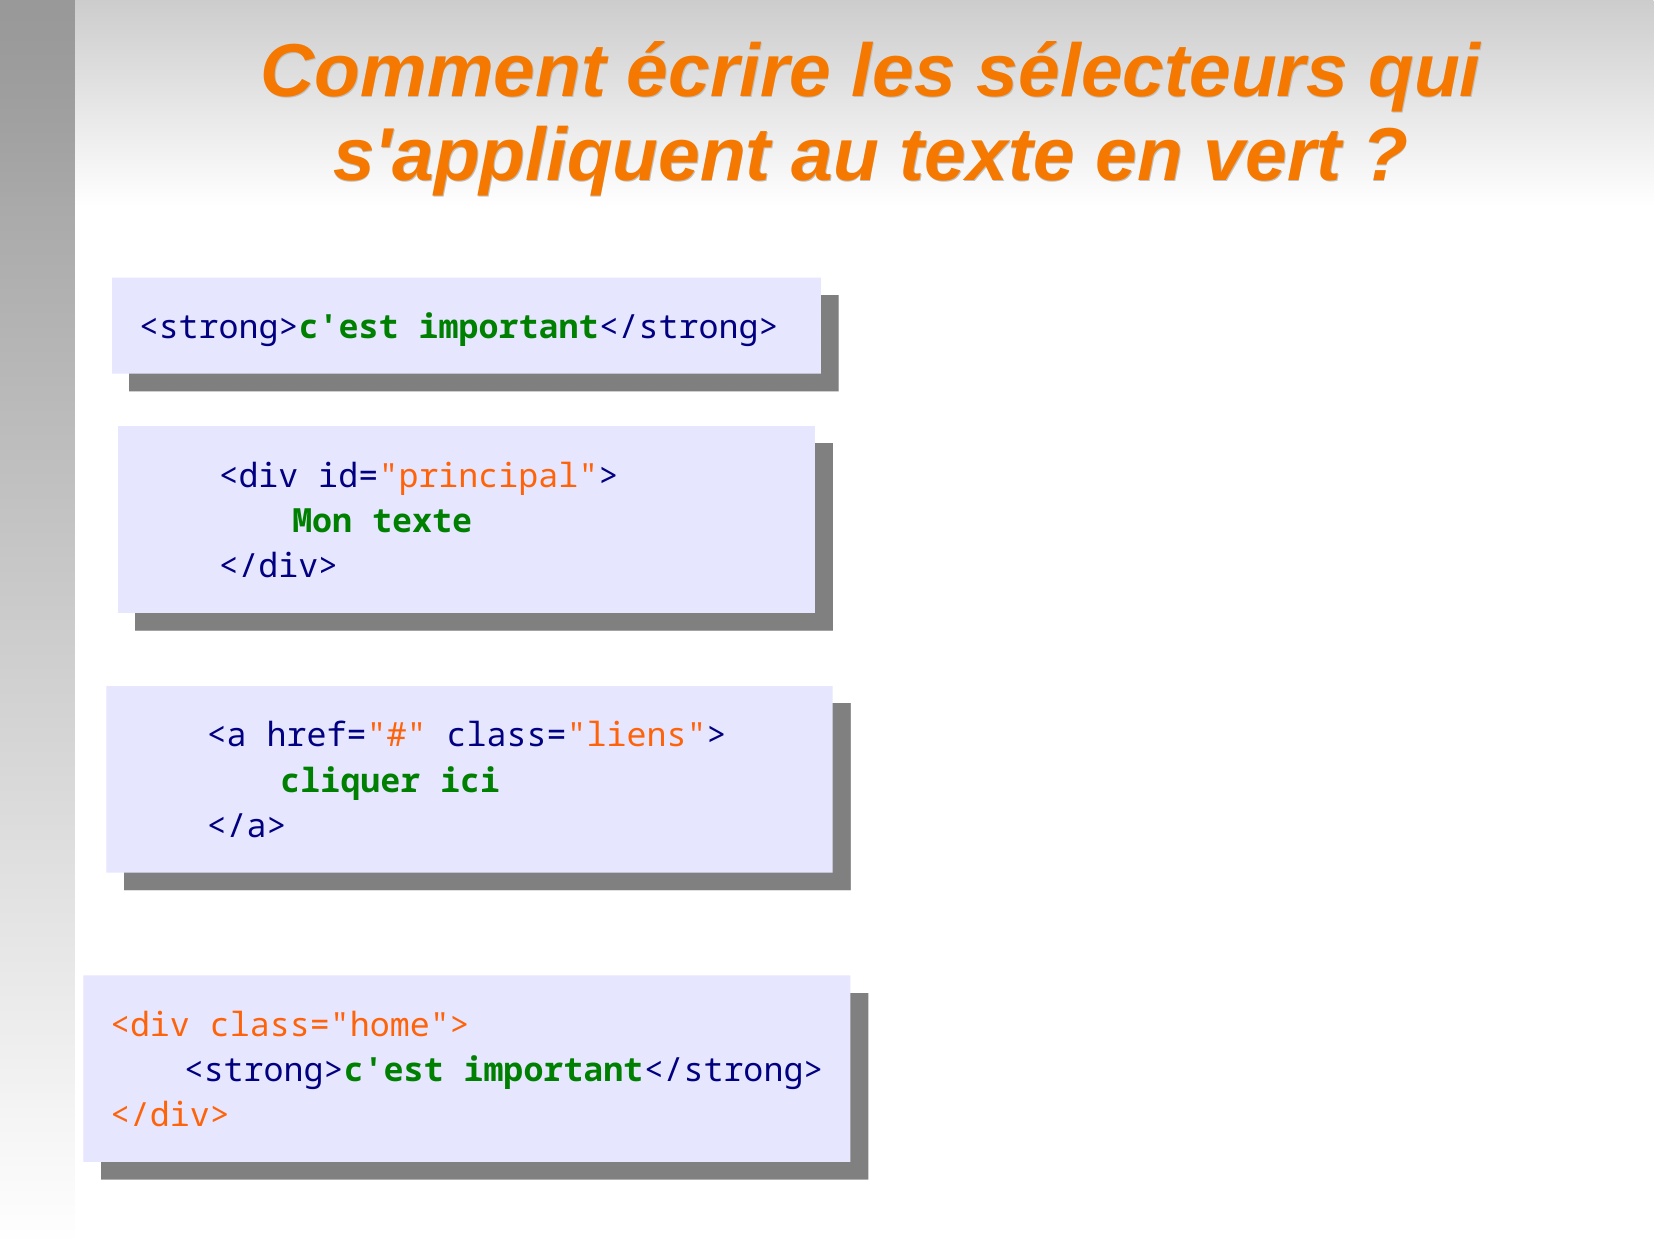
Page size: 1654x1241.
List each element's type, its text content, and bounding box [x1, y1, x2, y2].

text_box <div id="principal"> Mon texte </div> [118, 426, 815, 604]
text_box <div class="home"> <strong>c'est important</strong> </div> [83, 975, 851, 1144]
title Comment écrire les sélecteurs qui s'appliquent au texte en vert ? [88, 17, 1654, 208]
text_box <a href="#" class="liens"> cliquer ici </a> [106, 686, 833, 864]
text_box <strong>c'est important</strong> [112, 277, 821, 369]
